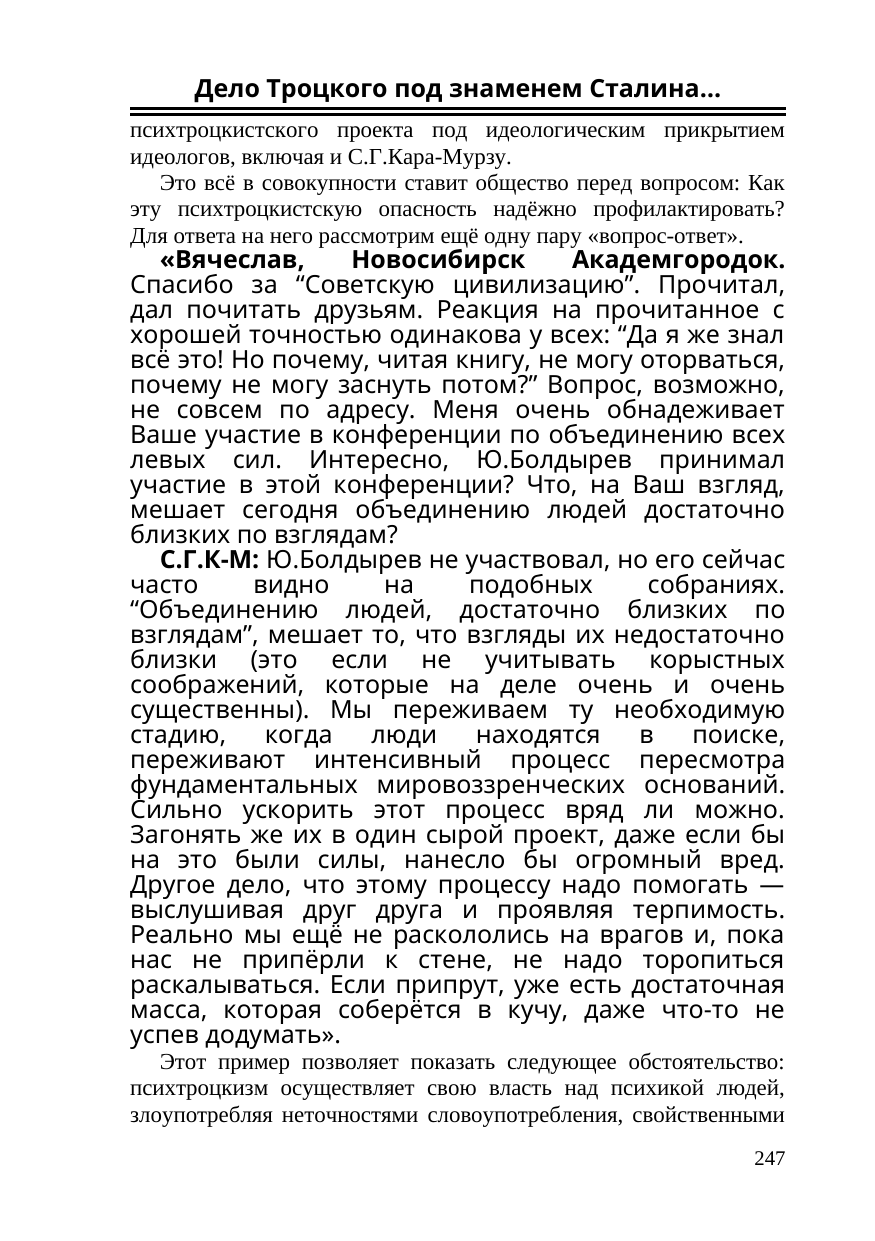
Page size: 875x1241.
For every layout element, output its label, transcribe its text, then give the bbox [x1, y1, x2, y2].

text Этот пример позволяет показать следующее обстоятельство: психтроцкизм осуществляет свою власть над психикой людей, злоупотребляя неточностями словоупотребления, свойственными [130, 1048, 786, 1127]
text психтроцкистского проекта под идеологическим прикрытием идеологов, включая и С.Г.Кара-Мурзу. [130, 116, 786, 169]
text С.Г.К-М: Ю.Болдырев не участвовал, но его сейчас часто видно на подобных собраниях. “Объединению людей, достаточно близких по взглядам”, мешает то, что взгляды их недостаточно близки (это если не учитывать корыстных соображений, которые на деле очень и очень существенны). Мы переживаем ту необходимую стадию, когда люди находятся в поиске, переживают интенсивный процесс пересмотра фундаментальных мировоззренческих оснований. Сильно ускорить этот процесс вряд ли можно. Загонять же их в один сырой проект, даже если бы на это были силы, нанесло бы огромный вред. Другое дело, что этому процессу надо помогать — выслушивая друг друга и проявляя терпимость. Реально мы ещё не раскололись на врагов и, пока нас не припёрли к стене, не надо торопиться раскалываться. Если припрут, уже есть достаточная масса, которая соберётся в кучу, даже что-то не успев додумать». [130, 548, 786, 1048]
text Это всё в совокупности ставит общество перед вопросом: Как эту психтроцкистскую опасность надёжно профилактировать? Для ответа на него рассмотрим ещё одну пару «вопрос-ответ». [130, 169, 786, 248]
text «Вячеслав, Новосибирск Академгородок. Спасибо за “Советскую цивилизацию”. Прочитал, дал почитать друзьям. Реакция на прочитанное с хорошей точностью одинакова у всех: “Да я же знал всё это! Но почему, читая книгу, не могу оторваться, почему не могу заснуть потом?” Вопрос, возможно, не совсем по адресу. Меня очень обнадеживает Ваше участие в конференции по объединению всех левых сил. Интересно, Ю.Болдырев принимал участие в этой конференции? Что, на Ваш взгляд, мешает сегодня объединению людей достаточно близких по взглядам? [130, 248, 786, 548]
